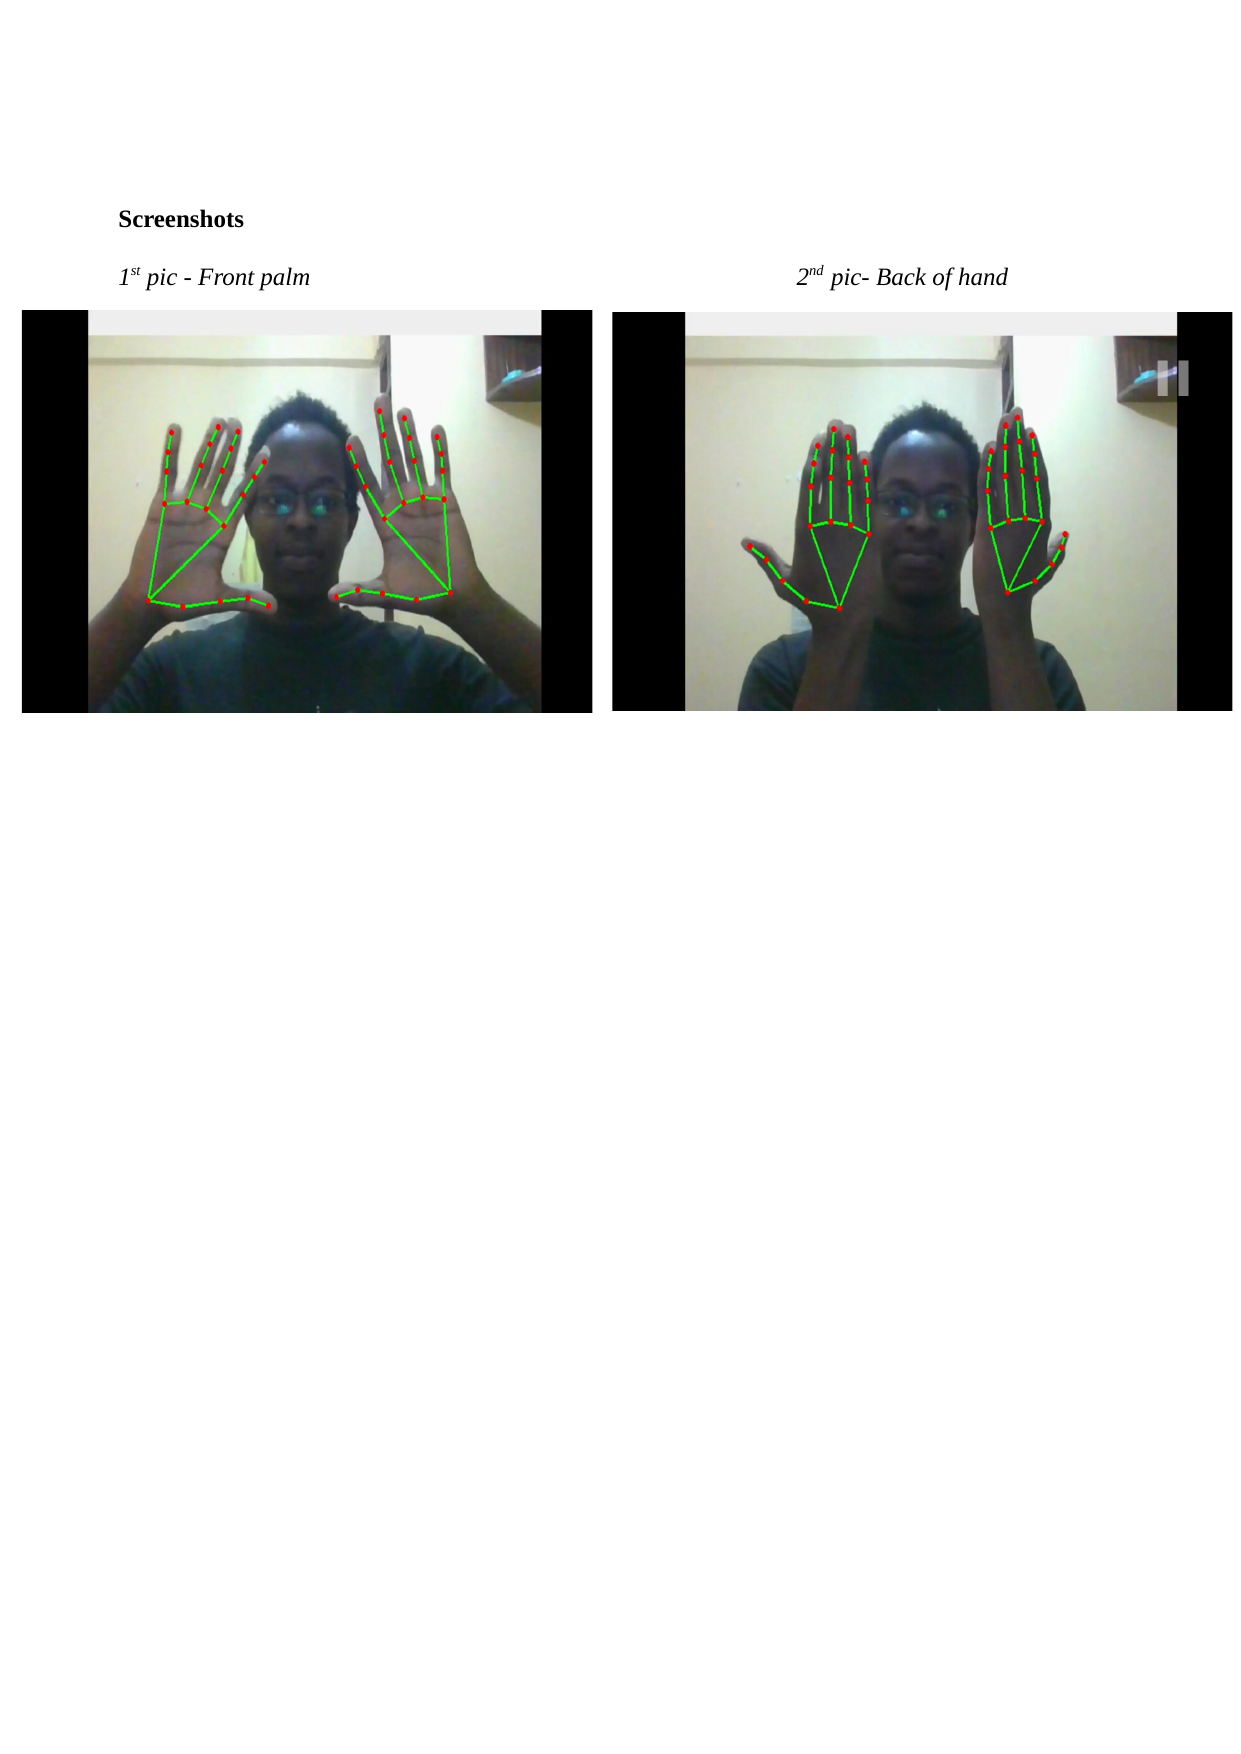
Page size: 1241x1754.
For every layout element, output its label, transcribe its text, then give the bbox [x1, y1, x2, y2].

text 1st pic - Front palm 2nd pic- Back of hand [118, 262, 1122, 291]
picture [21, 310, 593, 713]
text Screenshots [118, 204, 1122, 233]
picture [612, 312, 1233, 711]
